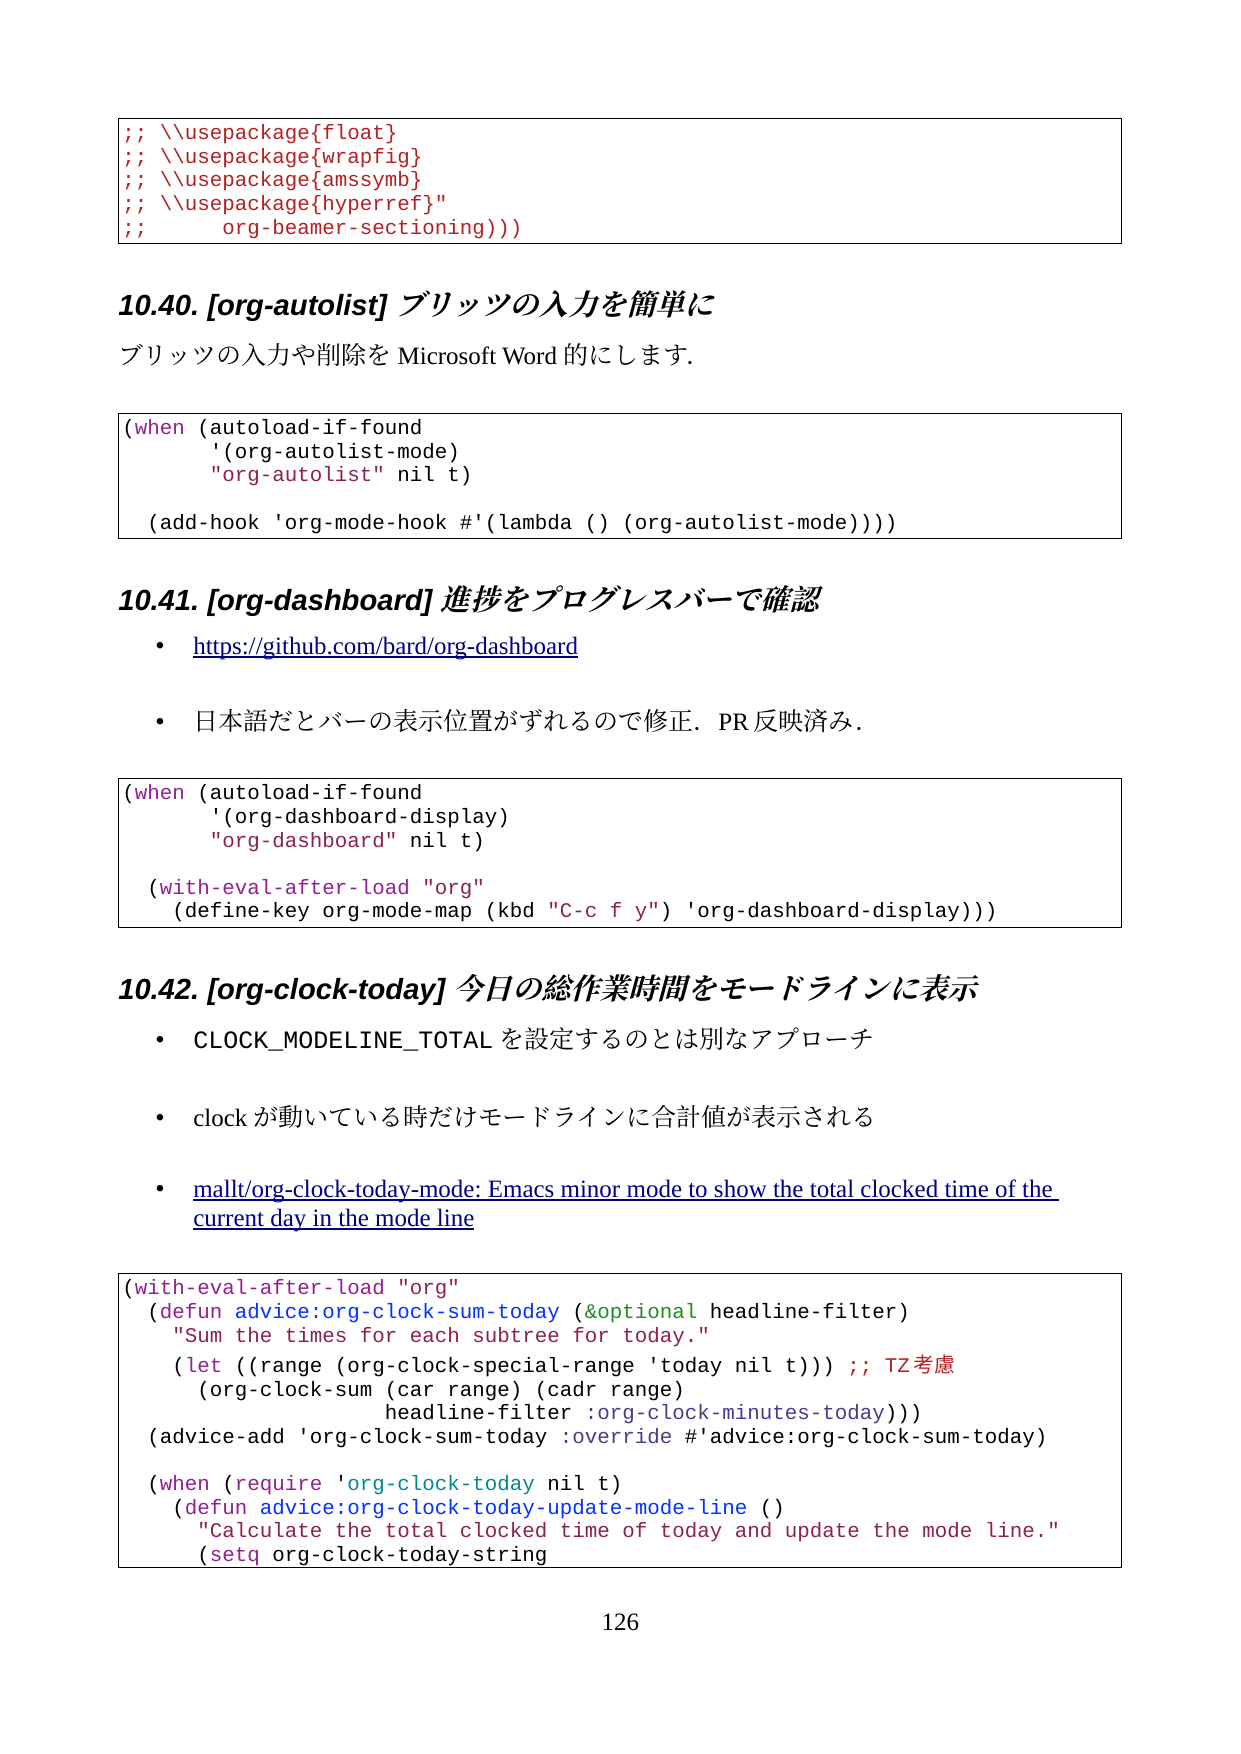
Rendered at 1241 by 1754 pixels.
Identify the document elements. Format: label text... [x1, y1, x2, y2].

text (org-clock-sum (car range) (cadr range) [119, 1375, 1121, 1398]
text "org-dashboard" nil t) [119, 826, 1121, 849]
text (with-eval-after-load "org" [119, 873, 1121, 897]
text "Sum the times for each subtree for today." [119, 1321, 1121, 1344]
text (let ((range (org-clock-special-range 'today nil t))) ;; TZ考慮 [119, 1344, 1121, 1375]
text (setq org-clock-today-string [119, 1540, 1121, 1567]
text (advice-add 'org-clock-sum-today :override #'advice:org-clock-sum-today) [119, 1422, 1121, 1446]
subtitle [org-autolist] ブリッツの入力を簡単に [118, 282, 1122, 323]
text "org-autolist" nil t) [119, 461, 1121, 484]
text ;; \\usepackage{amssymb} [119, 165, 1121, 189]
text (defun advice:org-clock-today-update-mode-line () [119, 1493, 1121, 1517]
text ブリッツの入力や削除を Microsoft Word 的にします． [118, 336, 1122, 401]
subtitle [org-clock-today] 今日の総作業時間をモードラインに表示 [118, 966, 1122, 1007]
text ;; \\usepackage{wrapfig} [119, 142, 1121, 165]
text (add-hook 'org-mode-hook #'(lambda () (org-autolist-mode)))) [119, 508, 1121, 538]
text ;; \\usepackage{float} [119, 119, 1121, 142]
text (when (autoload-if-found [119, 779, 1121, 802]
list mallt/org-clock-today-mode: Emacs minor mode to show the total clocked time of the current day in the mode line [156, 1174, 1122, 1261]
text (when (require 'org-clock-today nil t) [119, 1469, 1121, 1493]
list clock が動いている時だけモードラインに合計値が表示される [156, 1097, 1122, 1162]
text '(org-dashboard-display) [119, 802, 1121, 826]
text (define-key org-mode-map (kbd "C-c f y") 'org-dashboard-display))) [119, 897, 1121, 927]
list https://github.com/bard/org-dashboard [156, 631, 1122, 689]
text (defun advice:org-clock-sum-today (&optional headline-filter) [119, 1297, 1121, 1321]
text ;; org-beamer-sectioning))) [119, 213, 1121, 243]
text headline-filter :org-clock-minutes-today))) [119, 1398, 1121, 1422]
text ;; \\usepackage{hyperref}" [119, 189, 1121, 213]
text (when (autoload-if-found [119, 414, 1121, 437]
subtitle [org-dashboard] 進捗をプログレスバーで確認 [118, 577, 1122, 619]
text (with-eval-after-load "org" [119, 1274, 1121, 1297]
text "Calculate the total clocked time of today and update the mode line." [119, 1517, 1121, 1540]
text '(org-autolist-mode) [119, 437, 1121, 461]
list 日本語だとバーの表示位置がずれるので修正．PR反映済み． [156, 701, 1122, 766]
list CLOCK_MODELINE_TOTAL を設定するのとは別なアプローチ [156, 1020, 1122, 1085]
